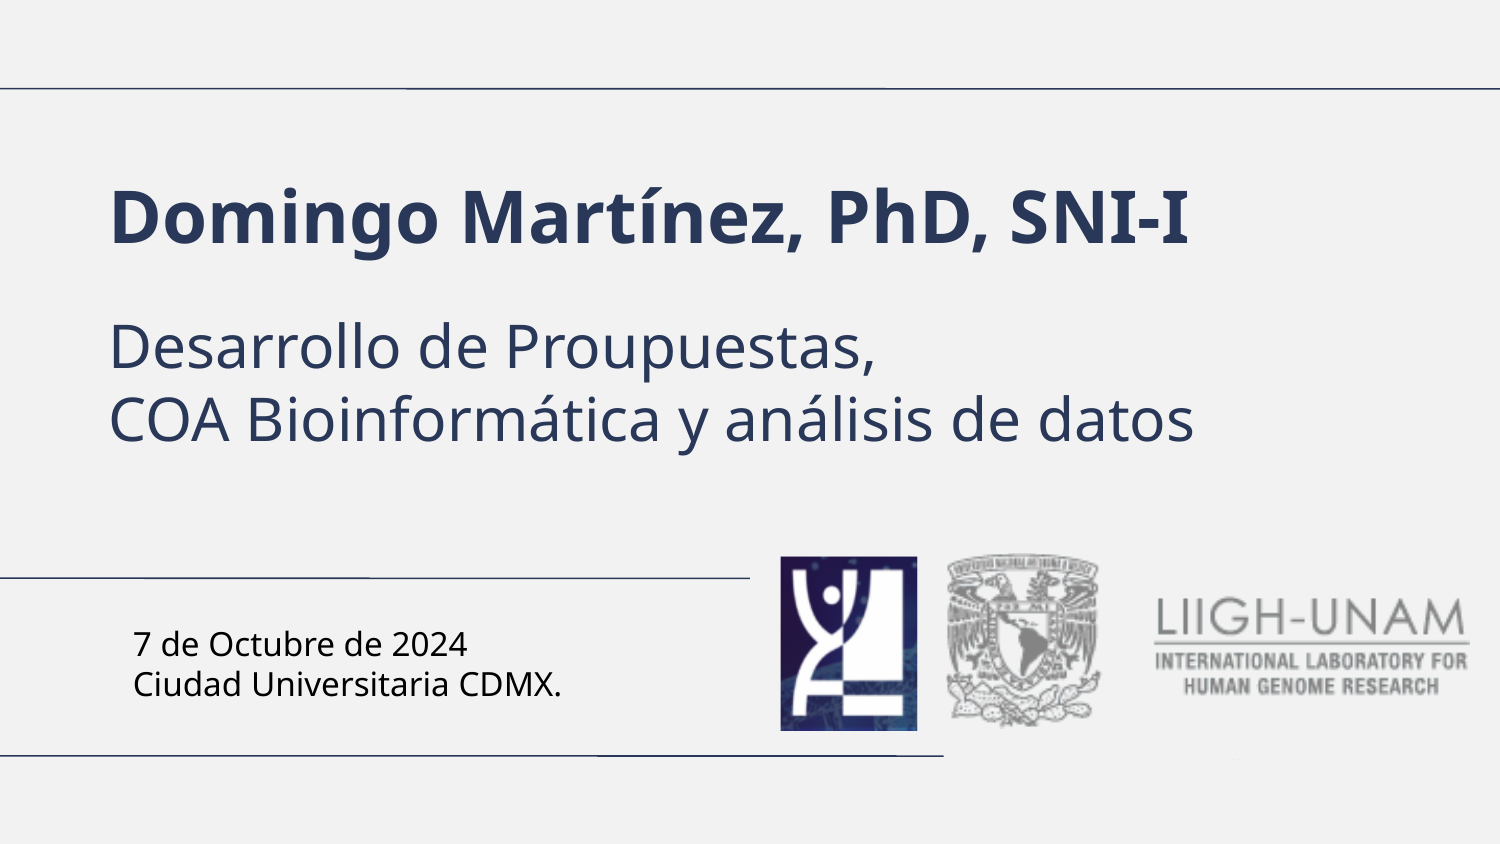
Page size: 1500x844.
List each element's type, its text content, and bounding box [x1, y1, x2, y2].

title Domingo Martínez, PhD, SNI-I Desarrollo de Proupuestas, COA Bioinformática y análisis de datos [93, 111, 1406, 513]
subtitle 7 de Octubre de 2024 Ciudad Universitaria CDMX. [117, 627, 780, 699]
picture [946, 553, 1470, 729]
picture [780, 555, 928, 731]
